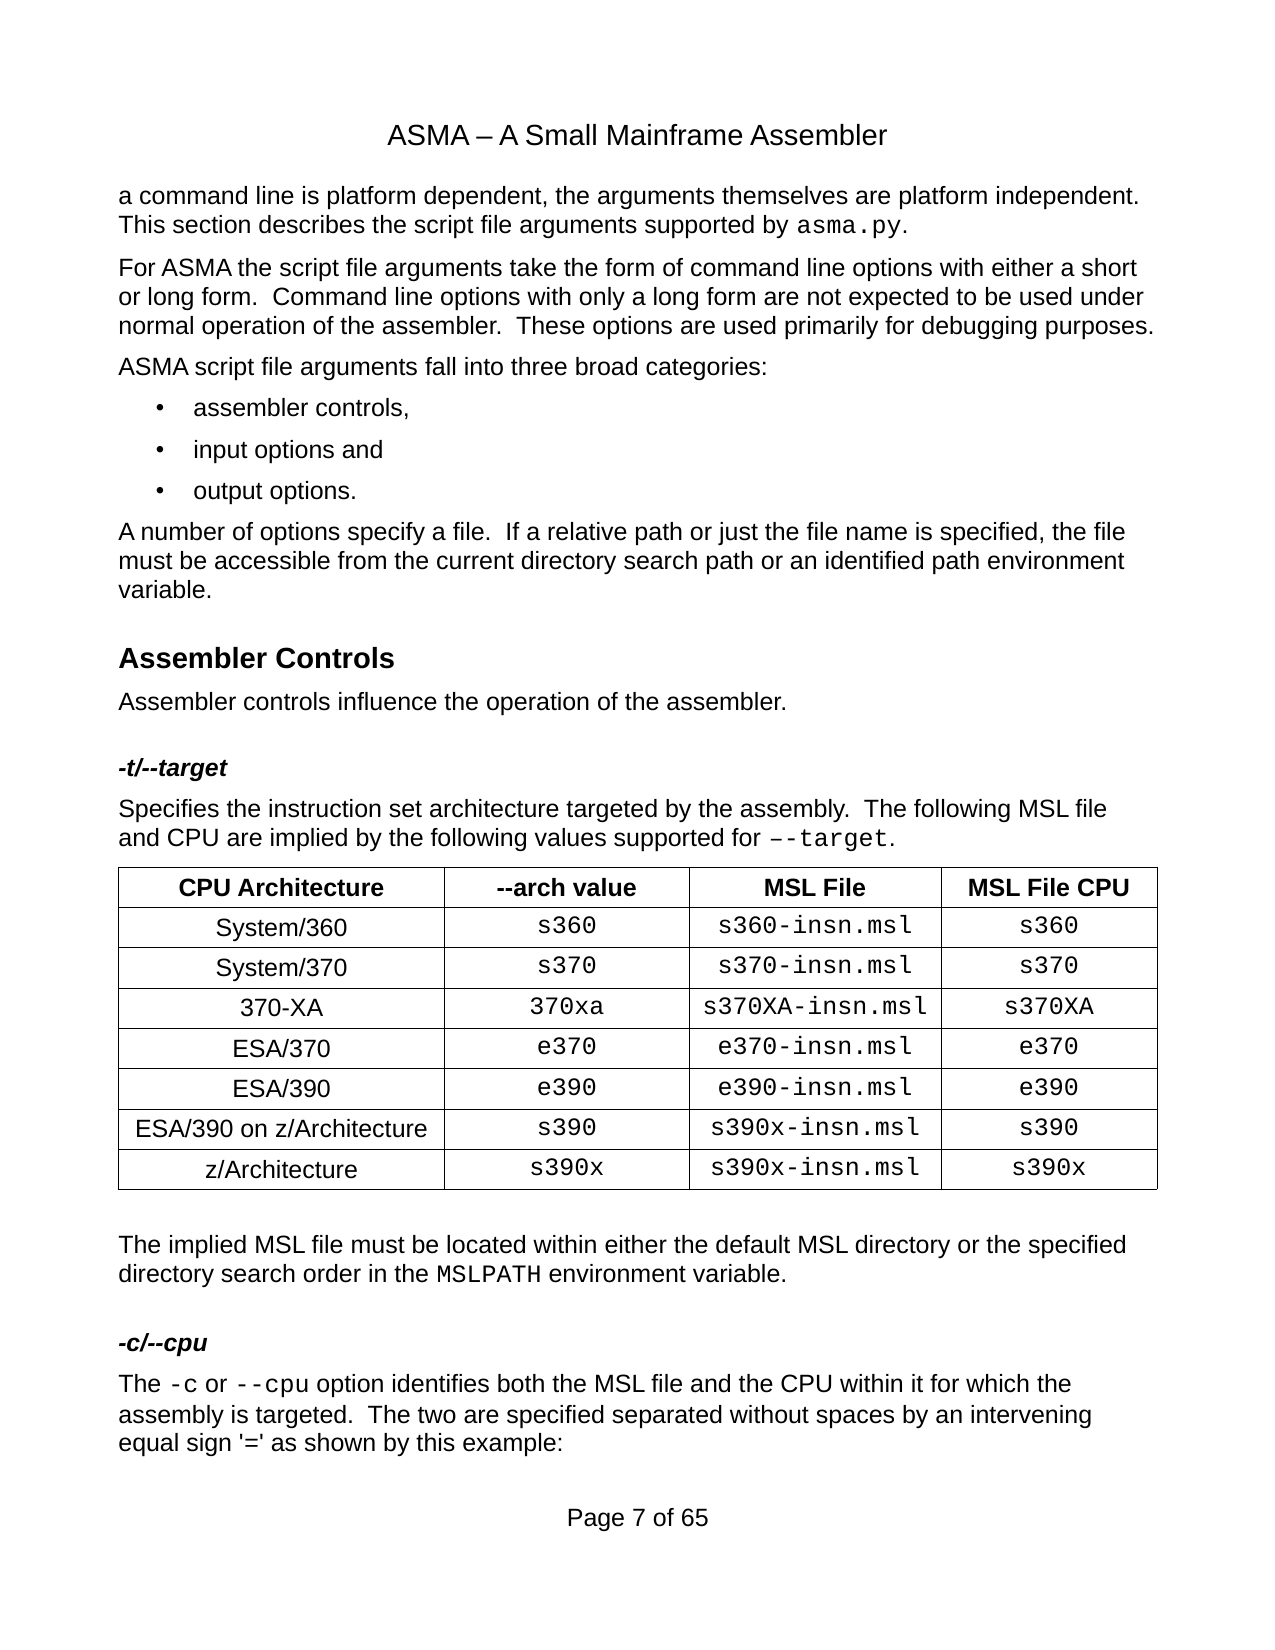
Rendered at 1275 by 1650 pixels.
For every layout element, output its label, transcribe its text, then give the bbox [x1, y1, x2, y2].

table_cell s390 [942, 1110, 1157, 1149]
table_cell s360 [942, 908, 1157, 947]
table_cell s390 [445, 1110, 689, 1149]
table_cell z/Architecture [119, 1150, 444, 1189]
table_cell s370-insn.msl [690, 948, 941, 988]
table_cell ESA/390 on z/Architecture [119, 1110, 444, 1149]
table_header CPU Architecture [119, 868, 444, 907]
subtitle -c/--cpu [118, 1328, 1157, 1356]
subtitle -t/--target [118, 753, 1157, 782]
text Specifies the instruction set architecture targeted by the assembly. The following MSL file and CPU are implied by the following values supported for –-target. [118, 794, 1157, 854]
table_cell ESA/390 [119, 1069, 444, 1108]
list output options. [156, 476, 1157, 505]
text For ASMA the script file arguments take the form of command line options with either a short or long form. Command line options with only a long form are not expected to be used under normal operation of the assembler. These options are used primarily for debugging purposes. [118, 253, 1157, 339]
table_cell s360-insn.msl [690, 908, 941, 947]
table_cell e370 [445, 1029, 689, 1068]
table_cell s370XA-insn.msl [690, 989, 941, 1028]
table_cell e390-insn.msl [690, 1069, 941, 1108]
list input options and [156, 435, 1157, 463]
table_header --arch value [445, 868, 689, 907]
text ASMA script file arguments fall into three broad categories: [118, 352, 1157, 381]
table_cell ESA/370 [119, 1029, 444, 1068]
table_header MSL File [690, 868, 941, 907]
text The implied MSL file must be located within either the default MSL directory or the specified directory search order in the MSLPATH environment variable. [118, 1231, 1157, 1290]
text A number of options specify a file. If a relative path or just the file name is specified, the file must be accessible from the current directory search path or an identified path environment variable. [118, 517, 1157, 604]
text a command line is platform dependent, the arguments themselves are platform independent. This section describes the script file arguments supported by asma.py. [118, 181, 1157, 241]
table_cell s370 [942, 948, 1157, 988]
text The -c or --cpu option identifies both the MSL file and the CPU within it for which the assembly is targeted. The two are specified separated without spaces by an intervening equal sign '=' as shown by this example: [118, 1369, 1157, 1459]
table_cell 370xa [445, 989, 689, 1028]
table_cell 370-XA [119, 989, 444, 1028]
table_cell e390 [942, 1069, 1157, 1108]
table_cell e370 [942, 1029, 1157, 1068]
list assembler controls, [156, 393, 1157, 422]
text Assembler controls influence the operation of the assembler. [118, 687, 1157, 716]
table_cell e370-insn.msl [690, 1029, 941, 1068]
table_cell s360 [445, 908, 689, 947]
table_cell e390 [445, 1069, 689, 1108]
table_cell System/360 [119, 908, 444, 947]
table_cell s370 [445, 948, 689, 988]
table_cell s390x [445, 1150, 689, 1189]
table_header MSL File CPU [942, 868, 1157, 907]
table_cell System/370 [119, 948, 444, 988]
subtitle Assembler Controls [118, 641, 1157, 675]
table_cell s390x-insn.msl [690, 1110, 941, 1149]
table_cell s390x-insn.msl [690, 1150, 941, 1189]
table_cell s390x [942, 1150, 1157, 1189]
table_cell s370XA [942, 989, 1157, 1028]
